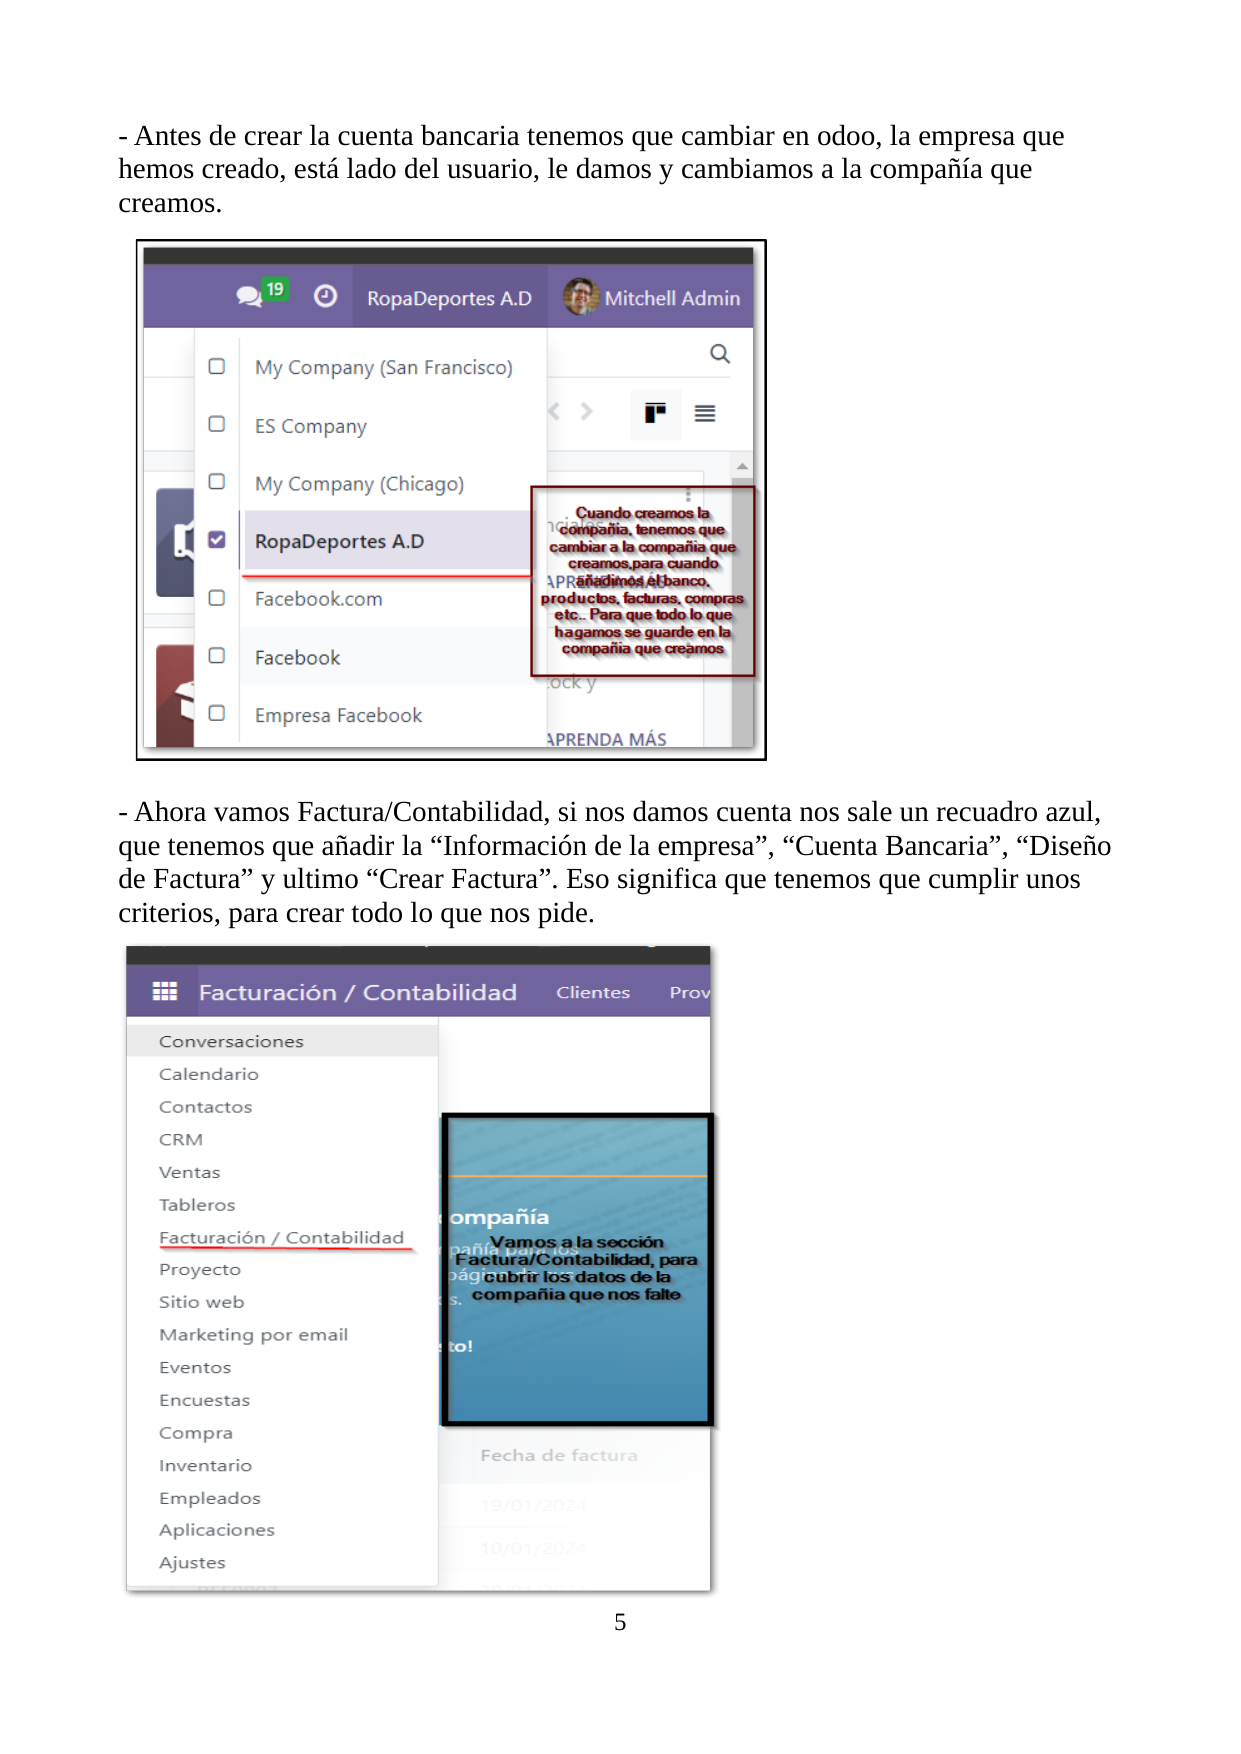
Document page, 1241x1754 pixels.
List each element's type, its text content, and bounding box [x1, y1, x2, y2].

picture [135, 239, 767, 761]
text - Ahora vamos Factura/Contabilidad, si nos damos cuenta nos sale un recuadro azul, que tenemos que añadir la “Información de la empresa”, “Cuenta Bancaria”, “Diseño de Factura” y ultimo “Crear Factura”. Eso significa que tenemos que cumplir unos criterios, para crear todo lo que nos pide. [118, 794, 1122, 929]
picture [120, 941, 722, 1600]
text - Antes de crear la cuenta bancaria tenemos que cambiar en odoo, la empresa que hemos creado, está lado del usuario, le damos y cambiamos a la compañía que creamos. [118, 118, 1122, 219]
